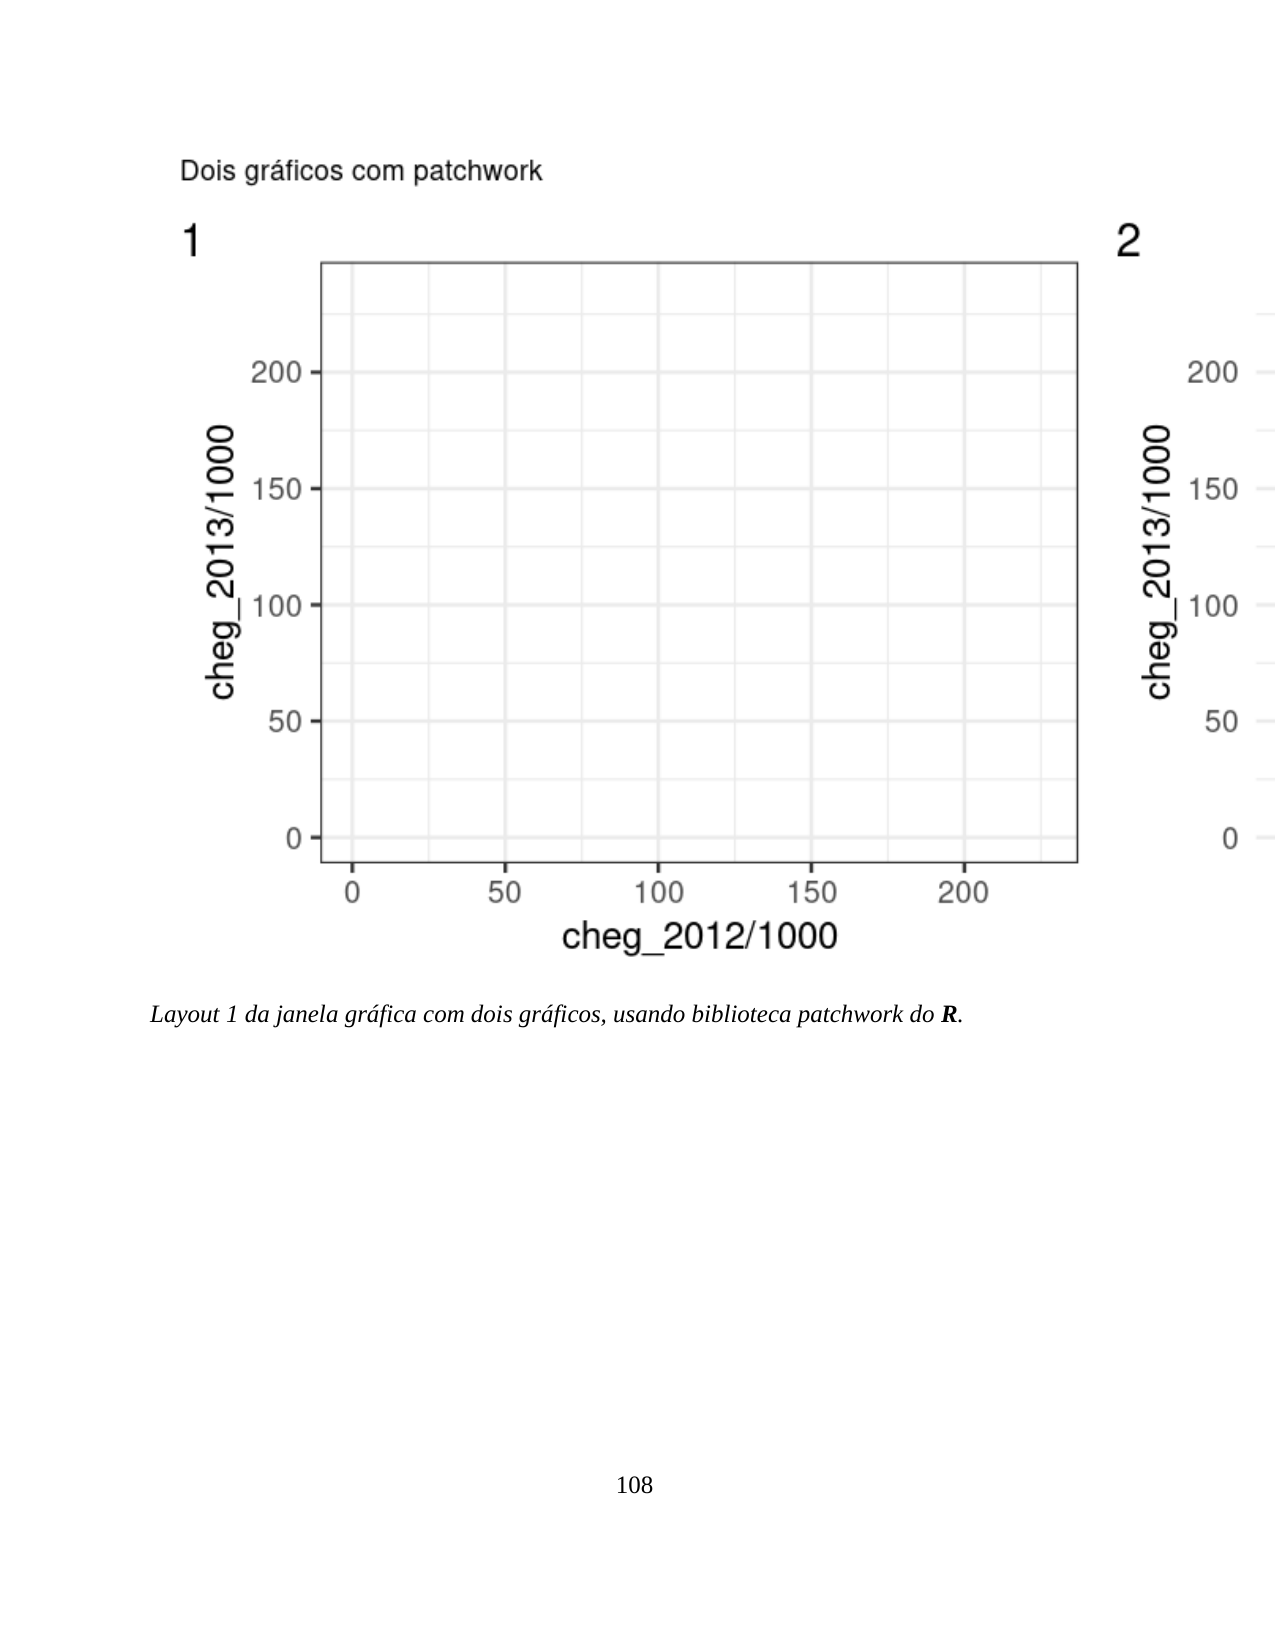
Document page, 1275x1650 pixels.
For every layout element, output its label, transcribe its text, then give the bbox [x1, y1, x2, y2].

text Layout 1 da janela gráfica com dois gráficos, usando biblioteca patchwork do R. [150, 999, 1125, 1028]
picture [150, 150, 1275, 987]
